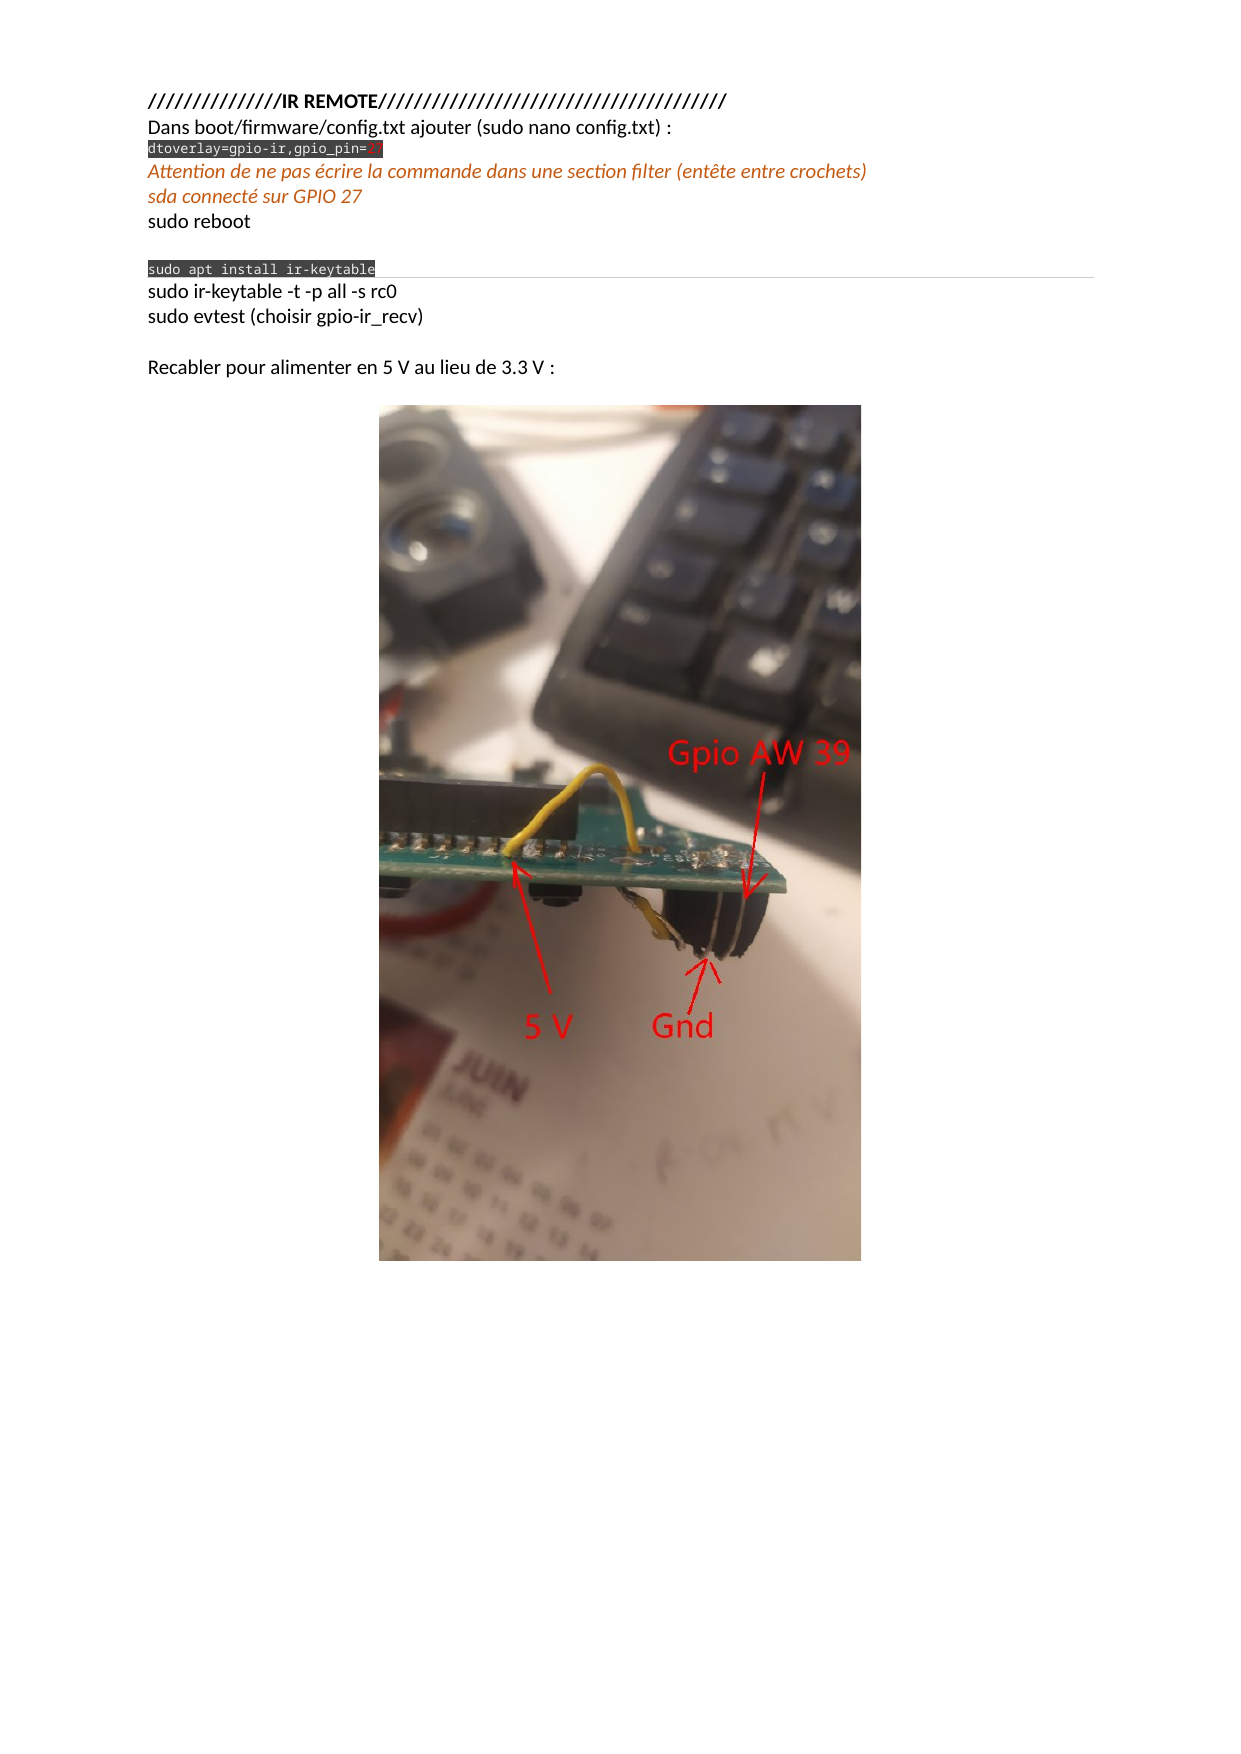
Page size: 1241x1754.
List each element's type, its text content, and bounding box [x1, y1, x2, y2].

text sda connecté sur GPIO 27 [148, 183, 1093, 209]
text sudo evtest (choisir gpio-ir_recv) [148, 303, 1093, 329]
text ///////////////IR REMOTE/////////////////////////////////////// [148, 89, 1093, 114]
text sudo ir-keytable -t -p all -s rc0 [148, 278, 1093, 303]
text sudo apt install ir-keytable [148, 259, 1093, 277]
text Recabler pour alimenter en 5 V au lieu de 3.3 V : [148, 354, 1093, 380]
text Attention de ne pas écrire la commande dans une section filter (entête entre crochets) [148, 158, 1093, 183]
text sudo reboot [148, 209, 1093, 234]
text Dans boot/firmware/config.txt ajouter (sudo nano config.txt) : [148, 114, 1093, 139]
text dtoverlay=gpio-ir,gpio_pin=27 [148, 139, 1093, 158]
